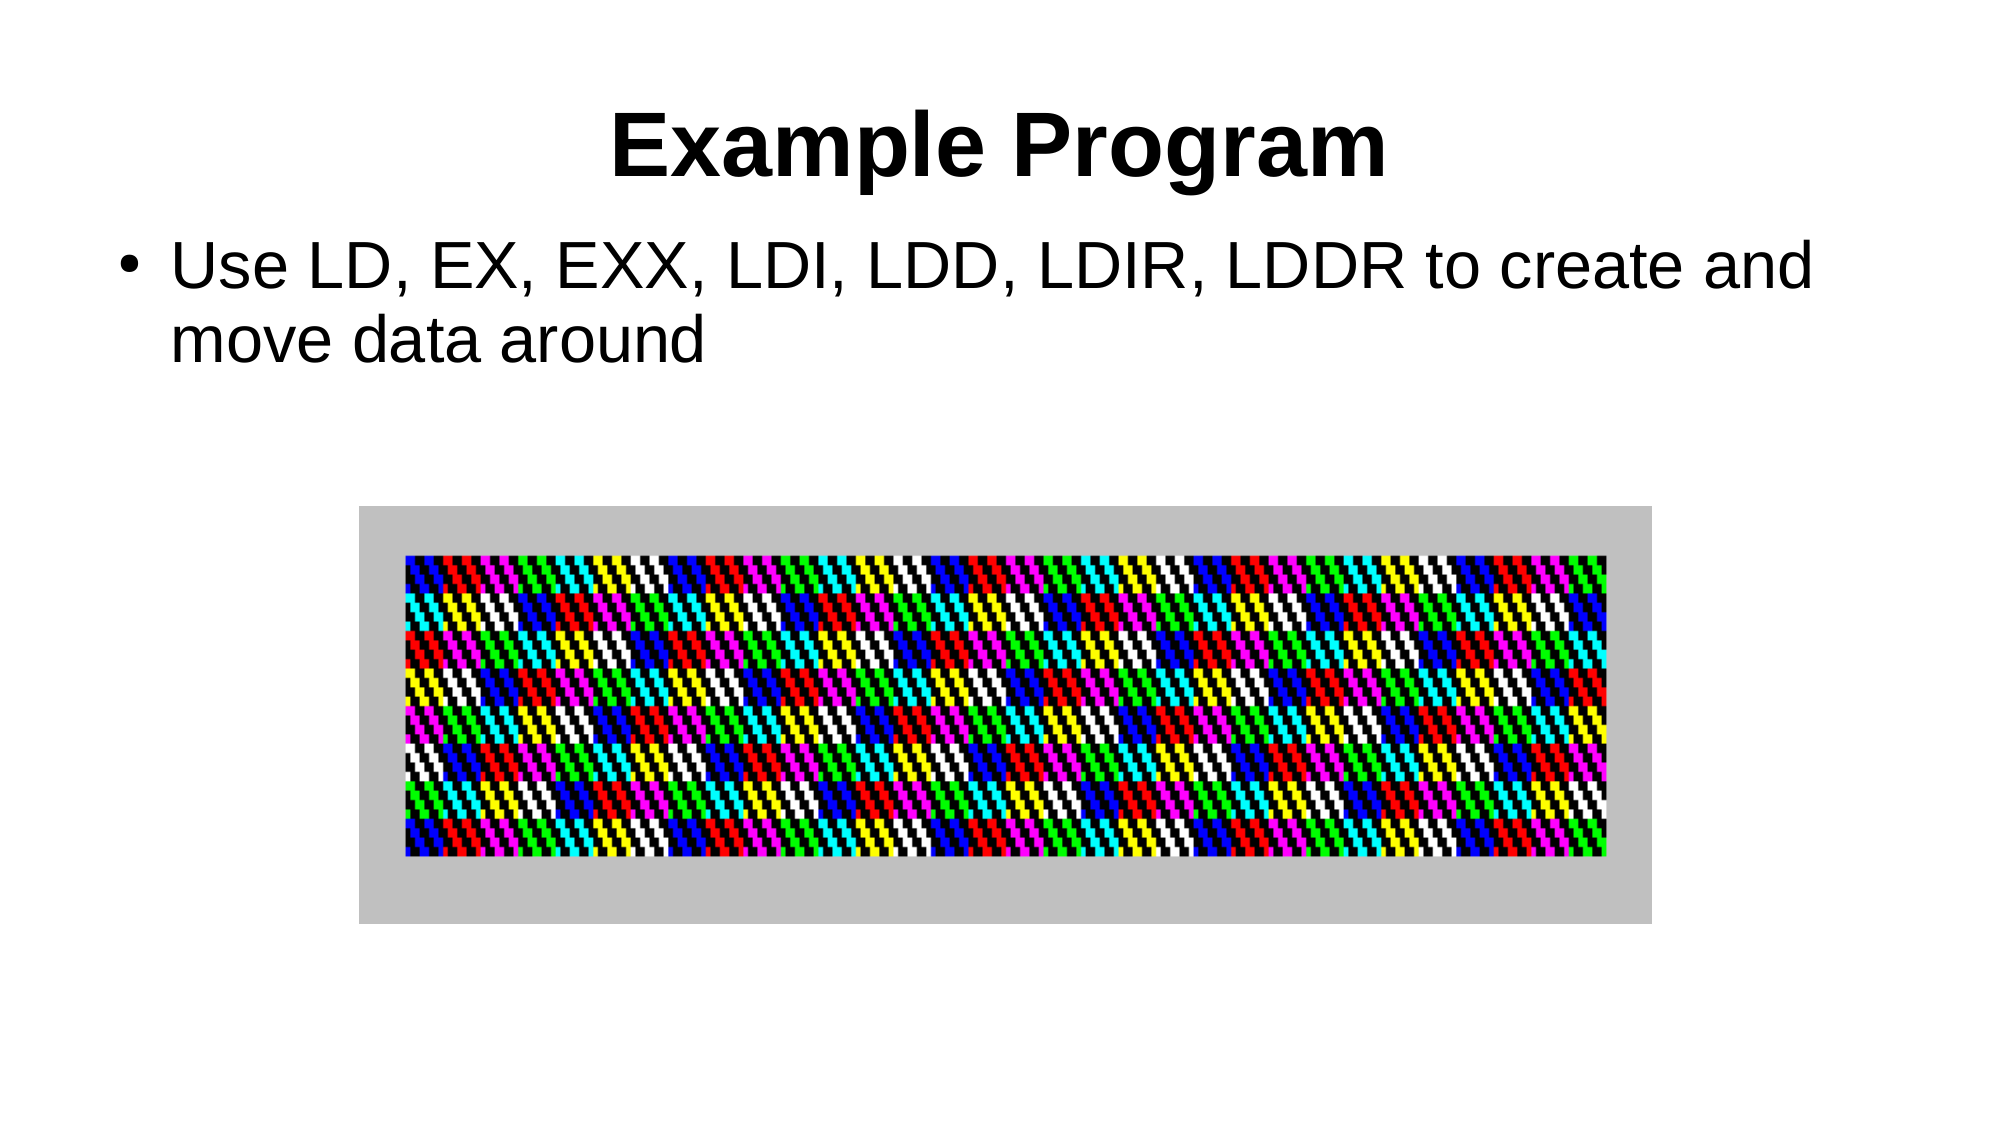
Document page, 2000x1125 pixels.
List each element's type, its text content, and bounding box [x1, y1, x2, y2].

list Use LD, EX, EXX, LDI, LDD, LDIR, LDDR to create and move data around [99, 227, 1900, 1075]
picture [359, 506, 1652, 924]
title Example Program [137, 36, 1862, 227]
